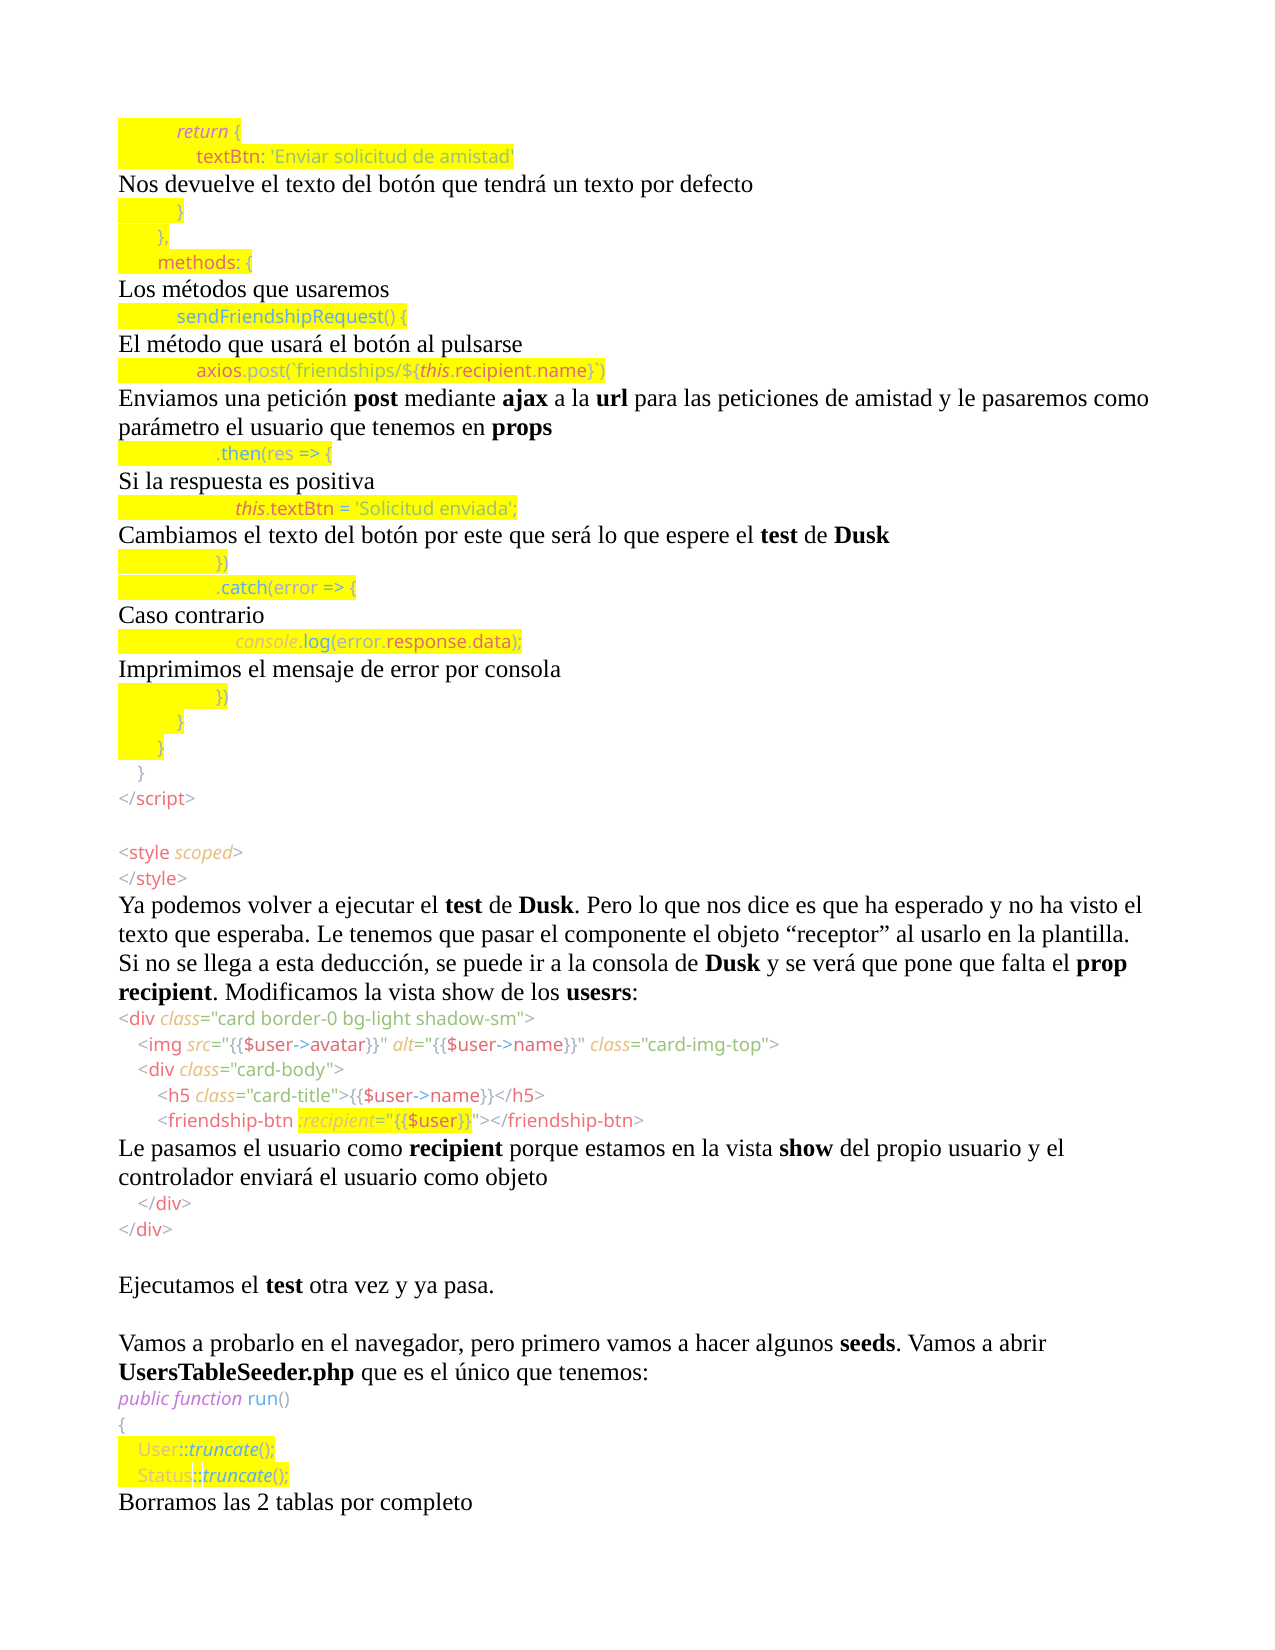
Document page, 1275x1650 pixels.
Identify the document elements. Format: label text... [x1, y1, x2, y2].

text <div class="card border-0 bg-light shadow-sm"> <img src="{{$user->avatar}}" alt="{{$user->name}}" class="card-img-top"> <div class="card-body"> <h5 class="card-title">{{$user->name}}</h5> <friendship-btn :recipient="{{$user}}"></friendship-btn> [118, 1006, 1157, 1133]
text }) } } } </script> <style scoped> </style> [118, 683, 1157, 891]
text public function run() { User::truncate(); Status::truncate(); Borramos las 2 tablas por completo [118, 1385, 1157, 1516]
text Ya podemos volver a ejecutar el test de Dusk. Pero lo que nos dice es que ha esperado y no ha visto el texto que esperaba. Le tenemos que pasar el componente el objeto “receptor” al usarlo en la plantilla. Si no se llega a esta deducción, se puede ir a la consola de Dusk y se verá que pone que falta el prop recipient. Modificamos la vista show de los usesrs: [118, 891, 1157, 1006]
text sendFriendshipRequest() { El método que usará el botón al pulsarse [118, 303, 1157, 357]
text }) .catch(error => { Caso contrario [118, 549, 1157, 629]
text return { textBtn: 'Enviar solicitud de amistad' Nos devuelve el texto del botón que tendrá un texto por defecto [118, 118, 1157, 198]
text axios.post(`friendships/${this.recipient.name}`) Enviamos una petición post mediante ajax a la url para las peticiones de amistad y le pasaremos como parámetro el usuario que tenemos en props [118, 357, 1157, 441]
text Vamos a probarlo en el navegador, pero primero vamos a hacer algunos seeds. Vamos a abrir UsersTableSeeder.php que es el único que tenemos: [118, 1328, 1157, 1385]
text Le pasamos el usuario como recipient porque estamos en la vista show del propio usuario y el controlador enviará el usuario como objeto </div> </div> [118, 1133, 1157, 1242]
text Ejecutamos el test otra vez y ya pasa. [118, 1270, 1157, 1299]
text console.log(error.response.data); Imprimimos el mensaje de error por consola [118, 629, 1157, 683]
text .then(res => { Si la respuesta es positiva [118, 441, 1157, 495]
text } }, methods: { Los métodos que usaremos [118, 198, 1157, 303]
text this.textBtn = 'Solicitud enviada'; Cambiamos el texto del botón por este que será lo que espere el test de Dusk [118, 495, 1157, 549]
